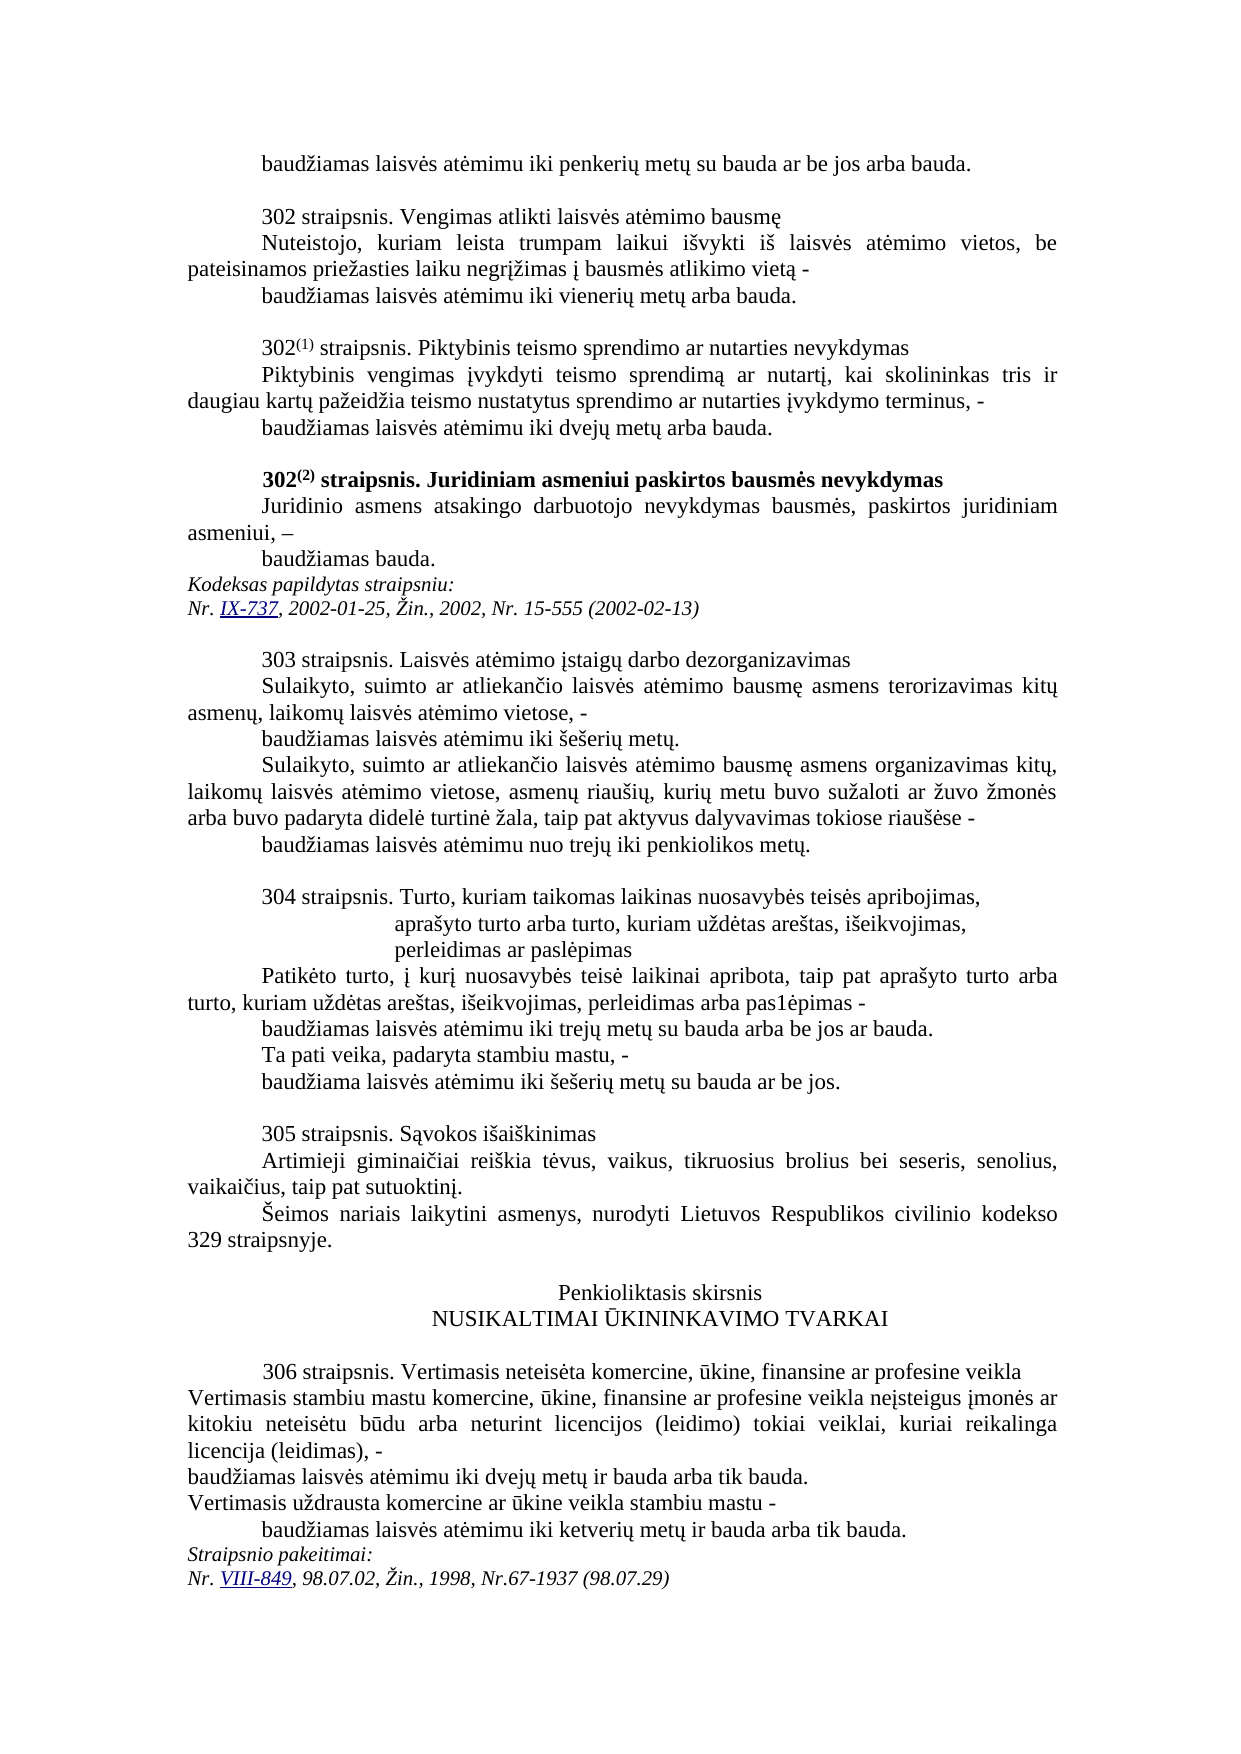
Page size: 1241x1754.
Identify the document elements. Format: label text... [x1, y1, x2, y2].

text Penkioliktasis skirsnis [187, 1279, 1059, 1305]
text Artimieji giminaičiai reiškia tėvus, vaikus, tikruosius brolius bei seseris, senolius, vaikaičius, taip pat sutuoktinį. [187, 1147, 1059, 1199]
text baudžiamas laisvės atėmimu iki šešerių metų. [206, 725, 1059, 752]
text Vertimasis stambiu mastu komercine, ūkine, finansine ar profesine veikla neįsteigus įmonės ar kitokiu neteisėtu būdu arba neturint licencijos (leidimo) tokiai veiklai, kuriai reikalinga licencija (leidimas), - [187, 1384, 1059, 1463]
text baudžiamas laisvės atėmimu iki ketverių metų ir bauda arba tik bauda. [207, 1516, 1059, 1542]
text 304 straipsnis. Turto, kuriam taikomas laikinas nuosavybės teisės apribojimas, [261, 883, 1059, 910]
text Nr. VIII-849, 98.07.02, Žin., 1998, Nr.67-1937 (98.07.29) [187, 1566, 1059, 1590]
text baudžiamas laisvės atėmimu nuo trejų iki penkiolikos metų. [206, 831, 1059, 857]
text Ta pati veika, padaryta stambiu mastu, - [187, 1041, 1059, 1068]
text baudžiamas laisvės atėmimu iki vienerių metų arba bauda. [205, 282, 1059, 308]
text aprašyto turto arba turto, kuriam uždėtas areštas, išeikvojimas, [336, 910, 1059, 936]
text baudžiamas laisvės atėmimu iki penkerių metų su bauda ar be jos arba bauda. [187, 150, 1059, 176]
text 302(1) straipsnis. Piktybinis teismo sprendimo ar nutarties nevykdymas [261, 334, 1059, 361]
text Sulaikyto, suimto ar atliekančio laisvės atėmimo bausmę asmens terorizavimas kitų asmenų, laikomų laisvės atėmimo vietose, - [187, 672, 1059, 725]
text Vertimasis uždrausta komercine ar ūkine veikla stambiu mastu - [187, 1489, 1059, 1516]
text 302 straipsnis. Vengimas atlikti laisvės atėmimo bausmę [205, 203, 1059, 229]
text baudžiamas laisvės atėmimu iki dvejų metų arba bauda. [187, 413, 1059, 440]
text NUSIKALTIMAI ŪKININKAVIMO TVARKAI [187, 1305, 1059, 1331]
text Juridinio asmens atsakingo darbuotojo nevykdymas bausmės, paskirtos juridiniam asmeniui, – [187, 493, 1059, 545]
text perleidimas ar paslėpimas [336, 936, 1059, 962]
text Sulaikyto, suimto ar atliekančio laisvės atėmimo bausmę asmens organizavimas kitų, laikomų laisvės atėmimo vietose, asmenų riaušių, kurių metu buvo sužaloti ar žuvo žmonės arba buvo padaryta didelė turtinė žala, taip pat aktyvus dalyvavimas tokiose riaušėse - [187, 752, 1059, 831]
text Patikėto turto, į kurį nuosavybės teisė laikinai apribota, taip pat aprašyto turto arba turto, kuriam uždėtas areštas, išeikvojimas, perleidimas arba pas1ėpimas - [187, 962, 1059, 1015]
text 303 straipsnis. Laisvės atėmimo įstaigų darbo dezorganizavimas [261, 646, 1059, 672]
text 302(2) straipsnis. Juridiniam asmeniui paskirtos bausmės nevykdymas [187, 466, 1059, 493]
text baudžiamas laisvės atėmimu iki trejų metų su bauda arba be jos ar bauda. [187, 1015, 1059, 1041]
text 306 straipsnis. Vertimasis neteisėta komercine, ūkine, finansine ar profesine veikla [262, 1358, 1059, 1384]
text Straipsnio pakeitimai: [187, 1542, 1059, 1566]
text baudžiamas bauda. [187, 545, 1059, 572]
text baudžiama laisvės atėmimu iki šešerių metų su bauda ar be jos. [187, 1068, 1059, 1094]
text Šeimos nariais laikytini asmenys, nurodyti Lietuvos Respublikos civilinio kodekso 329 straipsnyje. [187, 1199, 1059, 1252]
text Nuteistojo, kuriam leista trumpam laikui išvykti iš laisvės atėmimo vietos, be pateisinamos priežasties laiku negrįžimas į bausmės atlikimo vietą - [187, 229, 1059, 282]
text Nr. IX-737, 2002-01-25, Žin., 2002, Nr. 15-555 (2002-02-13) [187, 596, 1059, 620]
text 305 straipsnis. Sąvokos išaiškinimas [206, 1121, 1059, 1147]
text Kodeksas papildytas straipsniu: [187, 572, 1059, 596]
text Piktybinis vengimas įvykdyti teismo sprendimą ar nutartį, kai skolininkas tris ir daugiau kartų pažeidžia teismo nustatytus sprendimo ar nutarties įvykdymo terminus, - [187, 361, 1059, 413]
text baudžiamas laisvės atėmimu iki dvejų metų ir bauda arba tik bauda. [187, 1463, 1059, 1489]
